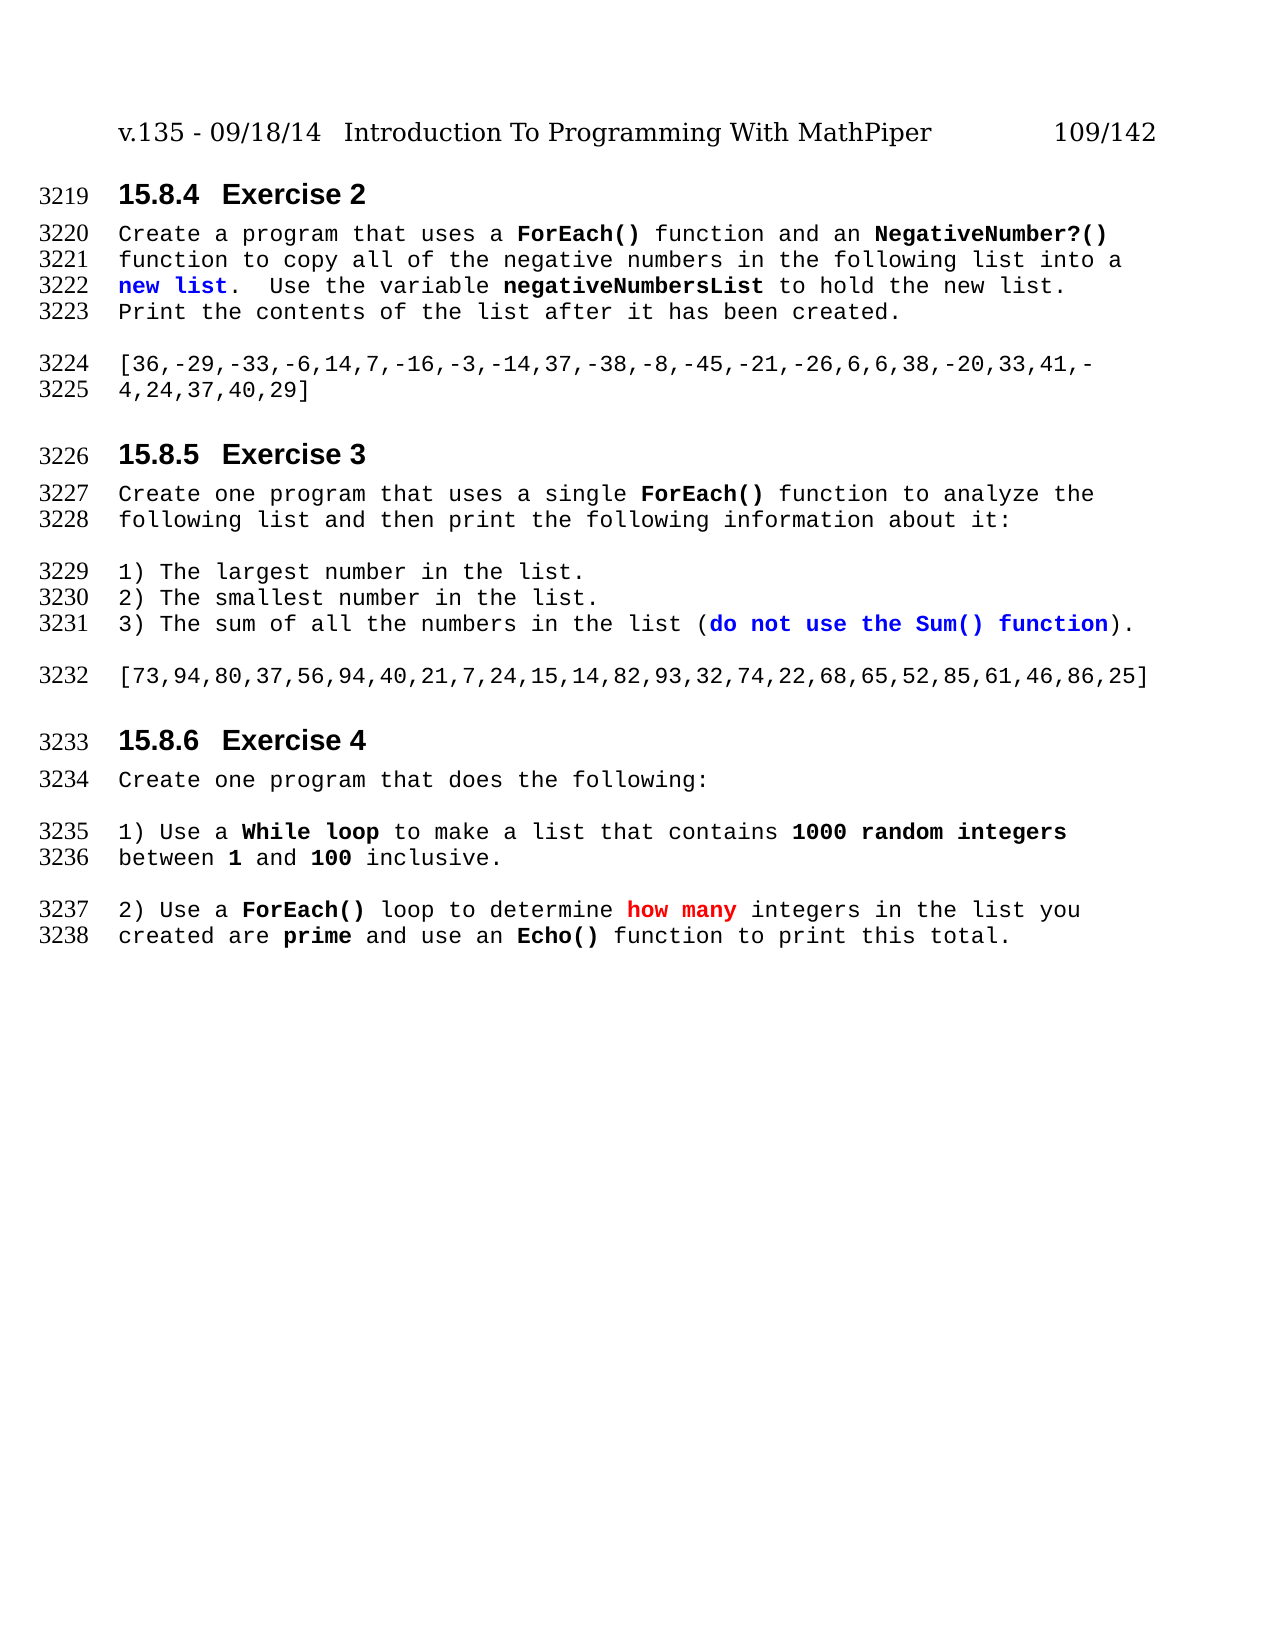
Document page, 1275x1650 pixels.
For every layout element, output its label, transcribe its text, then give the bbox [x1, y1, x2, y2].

text Create one program that does the following: [118, 768, 1157, 794]
text 3) The sum of all the numbers in the list (do not use the Sum() function). [118, 612, 1157, 638]
text Create a program that uses a ForEach() function and an NegativeNumber?() function to copy all of the negative numbers in the following list into a new list. Use the variable negativeNumbersList to hold the new list. Print the contents of the list after it has been created. [118, 222, 1157, 326]
text [36,-29,-33,-6,14,7,-16,-3,-14,37,-38,-8,-45,-21,-26,6,6,38,-20,33,41,-4,24,37,40,29] [118, 352, 1157, 404]
text 1) Use a While loop to make a list that contains 1000 random integers between 1 and 100 inclusive. [118, 820, 1157, 872]
text 2) Use a ForEach() loop to determine how many integers in the list you created are prime and use an Echo() function to print this total. [118, 898, 1157, 950]
subtitle Exercise 2 [118, 177, 1157, 210]
subtitle Exercise 4 [118, 723, 1157, 756]
text 2) The smallest number in the list. [118, 586, 1157, 612]
text Create one program that uses a single ForEach() function to analyze the following list and then print the following information about it: [118, 482, 1157, 534]
subtitle Exercise 3 [118, 437, 1157, 470]
text 1) The largest number in the list. [118, 560, 1157, 586]
text [73,94,80,37,56,94,40,21,7,24,15,14,82,93,32,74,22,68,65,52,85,61,46,86,25] [118, 664, 1157, 690]
